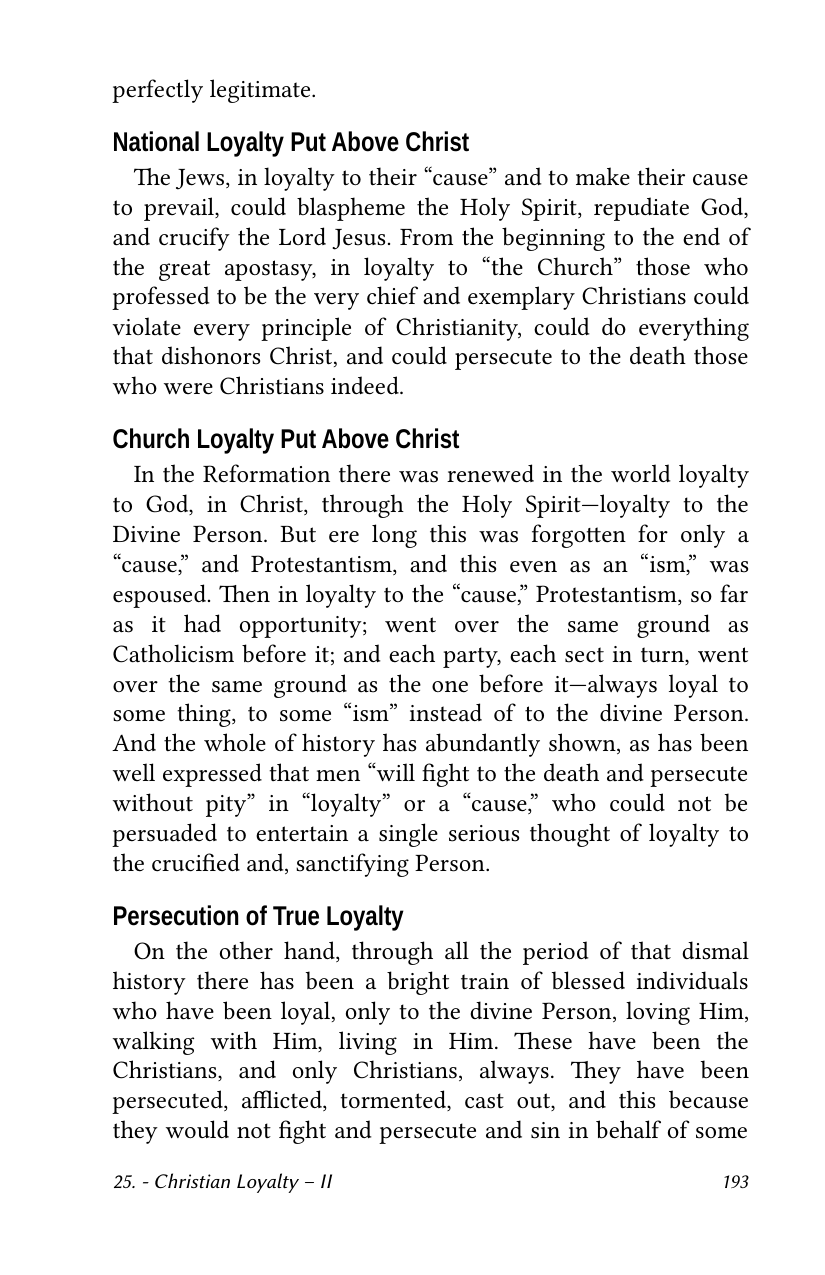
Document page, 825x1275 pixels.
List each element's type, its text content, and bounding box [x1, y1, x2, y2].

text On the other hand, through all the period of that dismal history there has been a bright train of blessed individuals who have been loyal, only to the divine Person, loving Him, walking with Him, living in Him. These have been the Christians, and only Christians, always. They have been persecuted, afflicted, tormented, cast out, and this because they would not fight and persecute and sin in behalf of some [112, 937, 750, 1145]
subtitle Persecution of True Loyalty [112, 900, 750, 931]
text The Jews, in loyalty to their “cause” and to make their cause to prevail, could blaspheme the Holy Spirit, repudiate God, and crucify the Lord Jesus. From the beginning to the end of the great apostasy, in loyalty to “the Church” those who professed to be the very chief and exemplary Christians could violate every principle of Christianity, could do everything that dishonors Christ, and could persecute to the death those who were Christians indeed. [112, 163, 750, 401]
subtitle National Loyalty Put Above Christ [112, 126, 750, 157]
text In the Reformation there was renewed in the world loyalty to God, in Christ, through the Holy Spirit—loyalty to the Divine Person. But ere long this was forgotten for only a “cause,” and Protestantism, and this even as an “ism,” was espoused. Then in loyalty to the “cause,” Protestantism, so far as it had opportunity; went over the same ground as Catholicism before it; and each party, each sect in turn, went over the same ground as the one before it—always loyal to some thing, to some “ism” instead of to the divine Person. And the whole of history has abundantly shown, as has been well expressed that men “will fight to the death and persecute without pity” in “loyalty” or a “cause,” who could not be persuaded to entertain a single serious thought of loyalty to the crucified and, sanctifying Person. [112, 460, 750, 877]
subtitle Church Loyalty Put Above Christ [112, 423, 750, 454]
text perfectly legitimate. [112, 75, 750, 103]
